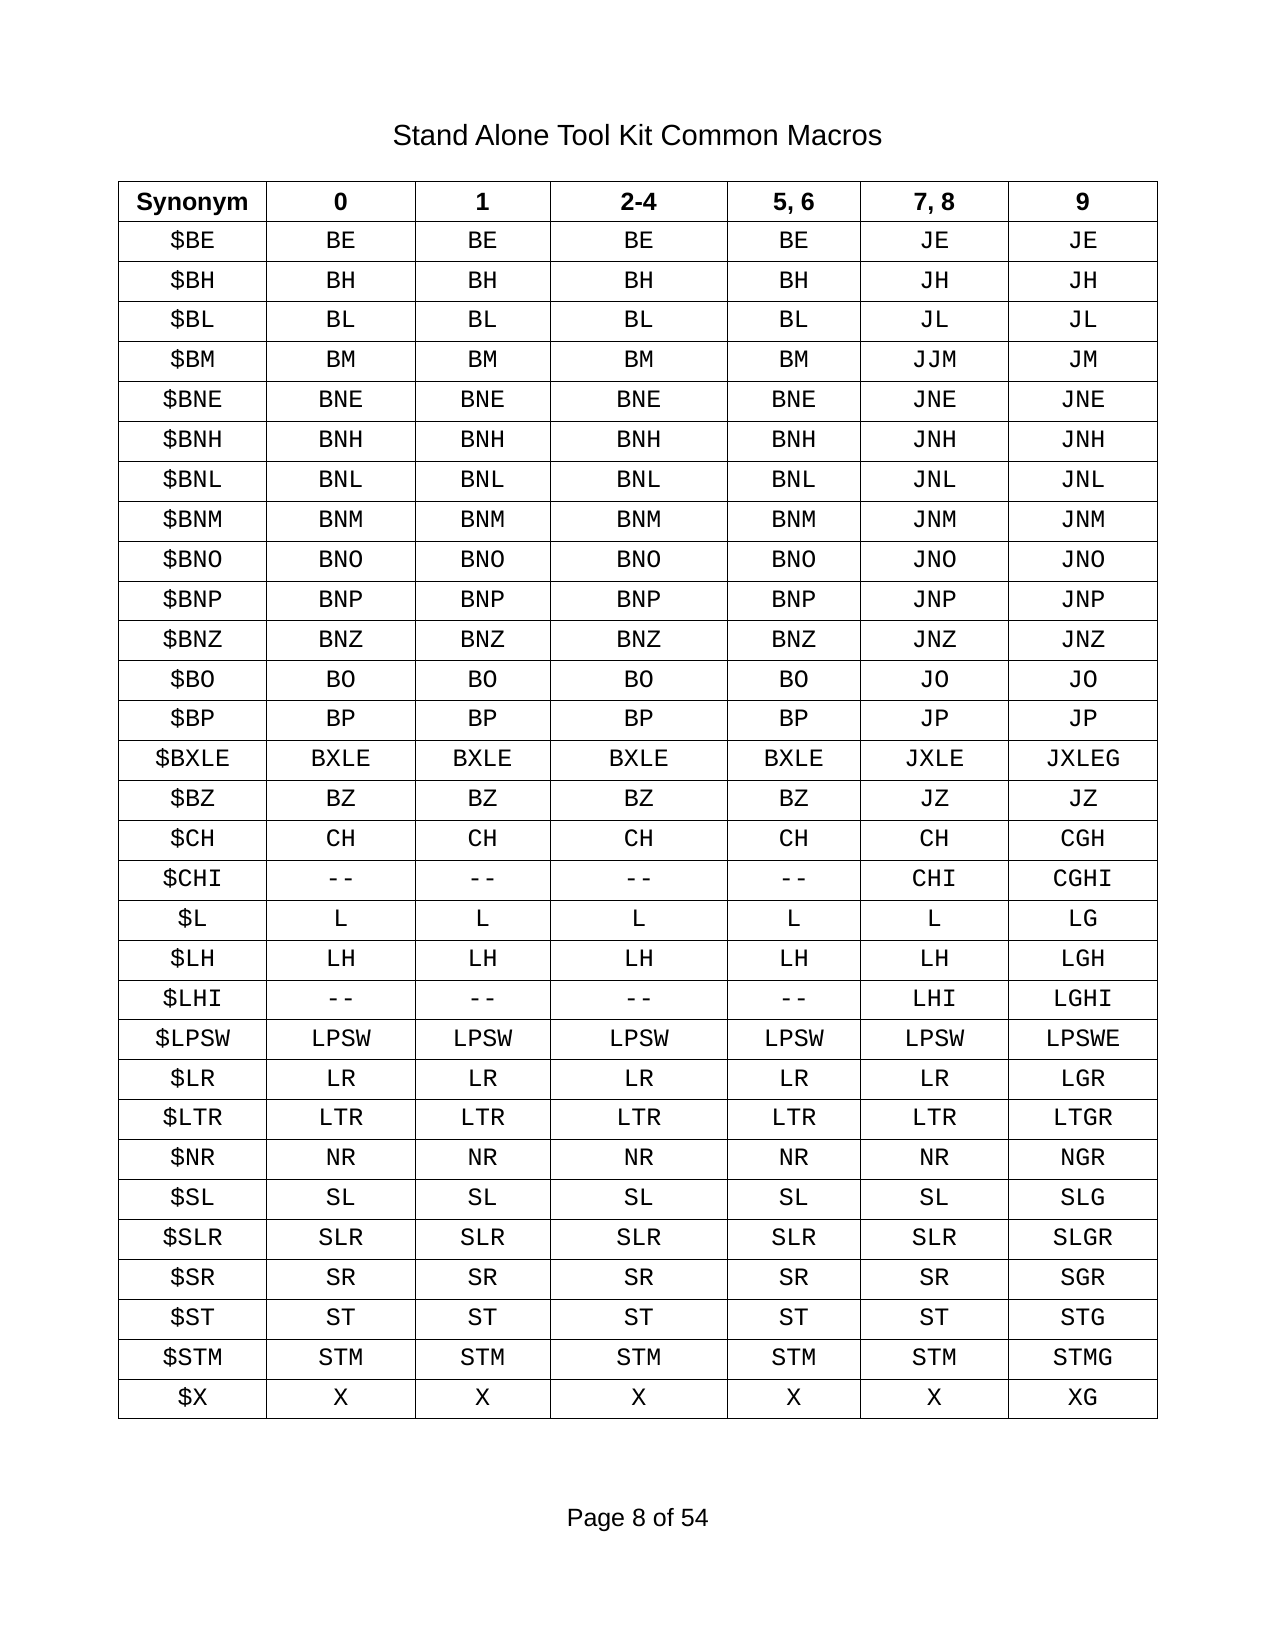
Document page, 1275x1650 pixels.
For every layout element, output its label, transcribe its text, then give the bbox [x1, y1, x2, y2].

table_cell JNE [861, 382, 1008, 421]
table_cell BH [551, 262, 727, 301]
table_cell BO [728, 661, 860, 700]
table_cell BZ [728, 781, 860, 820]
table_cell LH [861, 941, 1008, 979]
table_cell BNM [416, 502, 550, 541]
table_cell $ST [119, 1300, 266, 1338]
table_cell BZ [416, 781, 550, 820]
table_cell SL [551, 1180, 727, 1219]
table_cell CGHI [1009, 861, 1157, 900]
table_cell STM [416, 1340, 550, 1378]
table_cell JNP [861, 582, 1008, 620]
table_header 5, 6 [728, 182, 860, 221]
table_cell BH [416, 262, 550, 301]
table_cell $LR [119, 1060, 266, 1099]
table_cell BNH [267, 422, 415, 461]
table_cell ST [861, 1300, 1008, 1338]
table_cell -- [267, 981, 415, 1019]
table_cell LPSW [861, 1020, 1008, 1059]
table_cell LR [551, 1060, 727, 1099]
table_cell LH [267, 941, 415, 979]
table_cell NR [728, 1140, 860, 1179]
table_cell BNP [416, 582, 550, 620]
table_cell BNZ [551, 621, 727, 660]
table_cell JNP [1009, 582, 1157, 620]
table_cell $SL [119, 1180, 266, 1219]
table_cell BP [728, 701, 860, 740]
table_cell BNO [551, 542, 727, 581]
table_header 9 [1009, 182, 1157, 221]
table_header Synonym [119, 182, 266, 221]
table_cell LGHI [1009, 981, 1157, 1019]
table_cell SL [416, 1180, 550, 1219]
table_cell LG [1009, 901, 1157, 939]
table_cell SLGR [1009, 1220, 1157, 1259]
table_cell ST [551, 1300, 727, 1338]
table_cell LHI [861, 981, 1008, 1019]
table_cell $LPSW [119, 1020, 266, 1059]
table_cell BE [728, 222, 860, 261]
table_cell $BNM [119, 502, 266, 541]
table_cell LTR [267, 1100, 415, 1139]
table_cell BH [267, 262, 415, 301]
table_cell CHI [861, 861, 1008, 900]
table_cell ST [416, 1300, 550, 1338]
table_cell JJM [861, 342, 1008, 381]
table_cell JO [861, 661, 1008, 700]
table_cell STG [1009, 1300, 1157, 1338]
table_cell $BNH [119, 422, 266, 461]
table_cell BNE [551, 382, 727, 421]
table_cell JNZ [861, 621, 1008, 660]
table_cell SL [861, 1180, 1008, 1219]
table_cell BNL [728, 462, 860, 501]
table_cell BNZ [728, 621, 860, 660]
table_cell JO [1009, 661, 1157, 700]
table_cell BO [267, 661, 415, 700]
table_cell STMG [1009, 1340, 1157, 1378]
table_cell $SLR [119, 1220, 266, 1259]
table_cell ST [728, 1300, 860, 1338]
table_cell L [728, 901, 860, 939]
table_cell BP [551, 701, 727, 740]
table_cell SLR [551, 1220, 727, 1259]
table_cell LGH [1009, 941, 1157, 979]
table_cell SLR [728, 1220, 860, 1259]
table_cell X [551, 1380, 727, 1418]
table_cell BNO [728, 542, 860, 581]
table_cell $L [119, 901, 266, 939]
table_cell BNH [416, 422, 550, 461]
table_cell JM [1009, 342, 1157, 381]
table_cell BNL [267, 462, 415, 501]
table_cell NR [861, 1140, 1008, 1179]
table_cell BP [267, 701, 415, 740]
table_cell X [861, 1380, 1008, 1418]
table_cell JH [861, 262, 1008, 301]
table_cell JL [1009, 302, 1157, 341]
table_cell LTR [551, 1100, 727, 1139]
table_cell JXLE [861, 741, 1008, 780]
table_cell BNM [728, 502, 860, 541]
table_cell BNH [728, 422, 860, 461]
table_cell BL [267, 302, 415, 341]
table_cell BNL [416, 462, 550, 501]
table_cell LTGR [1009, 1100, 1157, 1139]
table_cell SLR [416, 1220, 550, 1259]
table_header 7, 8 [861, 182, 1008, 221]
table_cell NGR [1009, 1140, 1157, 1179]
table_cell LR [861, 1060, 1008, 1099]
table_cell SLR [267, 1220, 415, 1259]
table_cell -- [728, 861, 860, 900]
table_cell BXLE [551, 741, 727, 780]
table_cell L [861, 901, 1008, 939]
table_cell BE [267, 222, 415, 261]
table_cell CH [861, 821, 1008, 860]
table_cell LTR [416, 1100, 550, 1139]
table_cell SR [267, 1260, 415, 1299]
table_cell BO [551, 661, 727, 700]
table_cell JNM [1009, 502, 1157, 541]
table_cell BNO [416, 542, 550, 581]
table_cell $BM [119, 342, 266, 381]
table_cell SLG [1009, 1180, 1157, 1219]
table_cell $CH [119, 821, 266, 860]
table_cell -- [416, 861, 550, 900]
table_cell XG [1009, 1380, 1157, 1418]
table_cell BP [416, 701, 550, 740]
table_cell JNO [861, 542, 1008, 581]
table_cell JH [1009, 262, 1157, 301]
table_cell $BL [119, 302, 266, 341]
table_cell -- [416, 981, 550, 1019]
table_cell SL [728, 1180, 860, 1219]
table_cell BNZ [267, 621, 415, 660]
table_cell SR [861, 1260, 1008, 1299]
table_cell NR [267, 1140, 415, 1179]
table_cell BNM [551, 502, 727, 541]
table_cell BO [416, 661, 550, 700]
table_cell STM [267, 1340, 415, 1378]
table_cell LH [416, 941, 550, 979]
table_header 0 [267, 182, 415, 221]
table_cell LTR [728, 1100, 860, 1139]
table_cell JNE [1009, 382, 1157, 421]
table_cell NR [551, 1140, 727, 1179]
table_cell BE [551, 222, 727, 261]
table_cell $BNL [119, 462, 266, 501]
table_cell BNO [267, 542, 415, 581]
table_cell BNP [728, 582, 860, 620]
table_cell JNH [861, 422, 1008, 461]
table_cell $LTR [119, 1100, 266, 1139]
table_cell $X [119, 1380, 266, 1418]
table_cell BM [416, 342, 550, 381]
table_header 1 [416, 182, 550, 221]
table_cell JP [1009, 701, 1157, 740]
table_cell BNP [551, 582, 727, 620]
table_cell BM [551, 342, 727, 381]
table_cell JXLEG [1009, 741, 1157, 780]
table_cell BXLE [267, 741, 415, 780]
table_cell SR [551, 1260, 727, 1299]
table_cell JE [1009, 222, 1157, 261]
table_cell LH [551, 941, 727, 979]
table_cell L [551, 901, 727, 939]
table_cell $BNP [119, 582, 266, 620]
table_cell $NR [119, 1140, 266, 1179]
table_cell X [416, 1380, 550, 1418]
table_cell LH [728, 941, 860, 979]
table_cell LPSW [267, 1020, 415, 1059]
table_cell LR [728, 1060, 860, 1099]
table_cell BE [416, 222, 550, 261]
table_cell BM [267, 342, 415, 381]
table_cell JNZ [1009, 621, 1157, 660]
table_cell BNE [416, 382, 550, 421]
table_cell JE [861, 222, 1008, 261]
table_cell BH [728, 262, 860, 301]
table_cell BNE [267, 382, 415, 421]
table_cell LGR [1009, 1060, 1157, 1099]
table_cell CGH [1009, 821, 1157, 860]
table_cell LPSW [728, 1020, 860, 1059]
table_cell ST [267, 1300, 415, 1338]
table_cell BZ [551, 781, 727, 820]
table_cell X [728, 1380, 860, 1418]
table_cell BNH [551, 422, 727, 461]
table_cell BL [416, 302, 550, 341]
table_cell $BO [119, 661, 266, 700]
table_cell BNE [728, 382, 860, 421]
table_cell -- [728, 981, 860, 1019]
table_cell LTR [861, 1100, 1008, 1139]
table_cell CH [728, 821, 860, 860]
table_cell $LHI [119, 981, 266, 1019]
table_cell JNO [1009, 542, 1157, 581]
table_cell JZ [861, 781, 1008, 820]
table_cell LR [267, 1060, 415, 1099]
table_cell -- [551, 861, 727, 900]
table_cell BL [551, 302, 727, 341]
table_cell $BXLE [119, 741, 266, 780]
table_cell BNL [551, 462, 727, 501]
table_cell SGR [1009, 1260, 1157, 1299]
table_cell L [267, 901, 415, 939]
table_cell STM [728, 1340, 860, 1378]
table_cell BZ [267, 781, 415, 820]
table_cell $BZ [119, 781, 266, 820]
table_cell LPSW [551, 1020, 727, 1059]
table_cell LPSW [416, 1020, 550, 1059]
table_cell CH [416, 821, 550, 860]
table_cell LPSWE [1009, 1020, 1157, 1059]
table_cell $LH [119, 941, 266, 979]
table_cell BXLE [416, 741, 550, 780]
table_cell JNL [1009, 462, 1157, 501]
table_cell JZ [1009, 781, 1157, 820]
table_cell $SR [119, 1260, 266, 1299]
table_cell -- [551, 981, 727, 1019]
table_cell $CHI [119, 861, 266, 900]
table_cell BXLE [728, 741, 860, 780]
table_cell BM [728, 342, 860, 381]
table_cell SR [416, 1260, 550, 1299]
table_cell SL [267, 1180, 415, 1219]
table_cell STM [551, 1340, 727, 1378]
table_cell $STM [119, 1340, 266, 1378]
table_cell BNZ [416, 621, 550, 660]
table_cell $BNO [119, 542, 266, 581]
table_cell -- [267, 861, 415, 900]
table_cell SLR [861, 1220, 1008, 1259]
table_cell BL [728, 302, 860, 341]
table_cell $BE [119, 222, 266, 261]
table_cell $BNZ [119, 621, 266, 660]
table_cell JNL [861, 462, 1008, 501]
table_cell $BP [119, 701, 266, 740]
table_header 2-4 [551, 182, 727, 221]
table_cell CH [267, 821, 415, 860]
table_cell NR [416, 1140, 550, 1179]
table_cell $BH [119, 262, 266, 301]
table_cell L [416, 901, 550, 939]
table_cell BNM [267, 502, 415, 541]
table_cell JNH [1009, 422, 1157, 461]
table_cell SR [728, 1260, 860, 1299]
table_cell STM [861, 1340, 1008, 1378]
table_cell JL [861, 302, 1008, 341]
table_cell $BNE [119, 382, 266, 421]
table_cell LR [416, 1060, 550, 1099]
table_cell BNP [267, 582, 415, 620]
table_cell CH [551, 821, 727, 860]
table_cell JP [861, 701, 1008, 740]
table_cell JNM [861, 502, 1008, 541]
table_cell X [267, 1380, 415, 1418]
